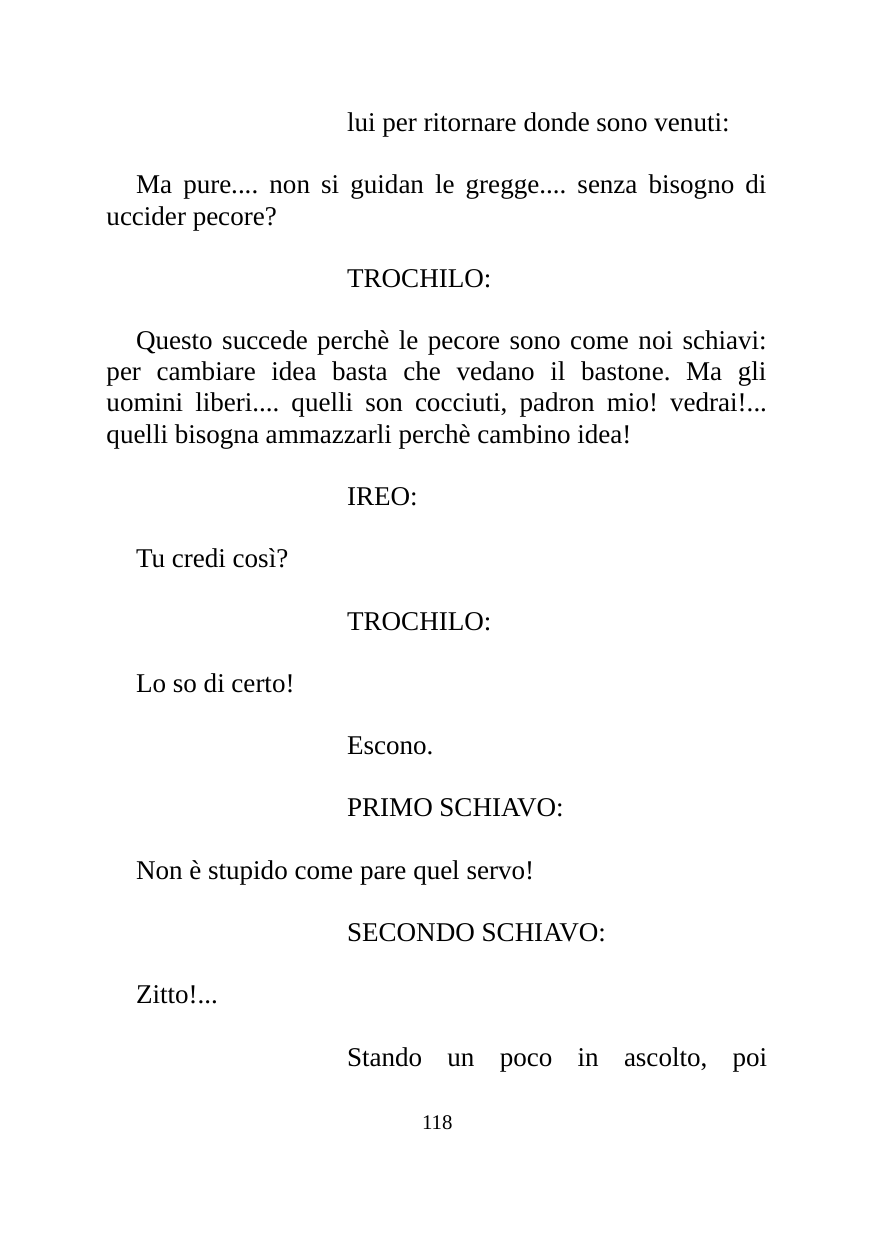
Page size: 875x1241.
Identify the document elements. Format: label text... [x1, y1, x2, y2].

text lui per ritornare donde sono venuti: [347, 106, 768, 137]
text Zitto!... [106, 978, 768, 1009]
text IREO: [347, 480, 768, 511]
text Escono. [347, 729, 768, 760]
text Questo succede perchè le pecore sono come noi schiavi: per cambiare idea basta che vedano il bastone. Ma gli uomini liberi.... quelli son cocciuti, padron mio! vedrai!... quelli bisogna ammazzarli perchè cambino idea! [106, 324, 768, 449]
text TROCHILO: [347, 262, 768, 293]
text TROCHILO: [347, 604, 768, 636]
text Tu credi così? [106, 542, 768, 573]
text SECONDO SCHIAVO: [347, 916, 768, 947]
text PRIMO SCHIAVO: [347, 791, 768, 823]
text Lo so di certo! [106, 667, 768, 698]
text Non è stupido come pare quel servo! [106, 854, 768, 885]
text Ma pure.... non si guidan le gregge.... senza bisogno di uccider pecore? [106, 168, 768, 231]
text Stando un poco in ascolto, poi [347, 1041, 768, 1072]
